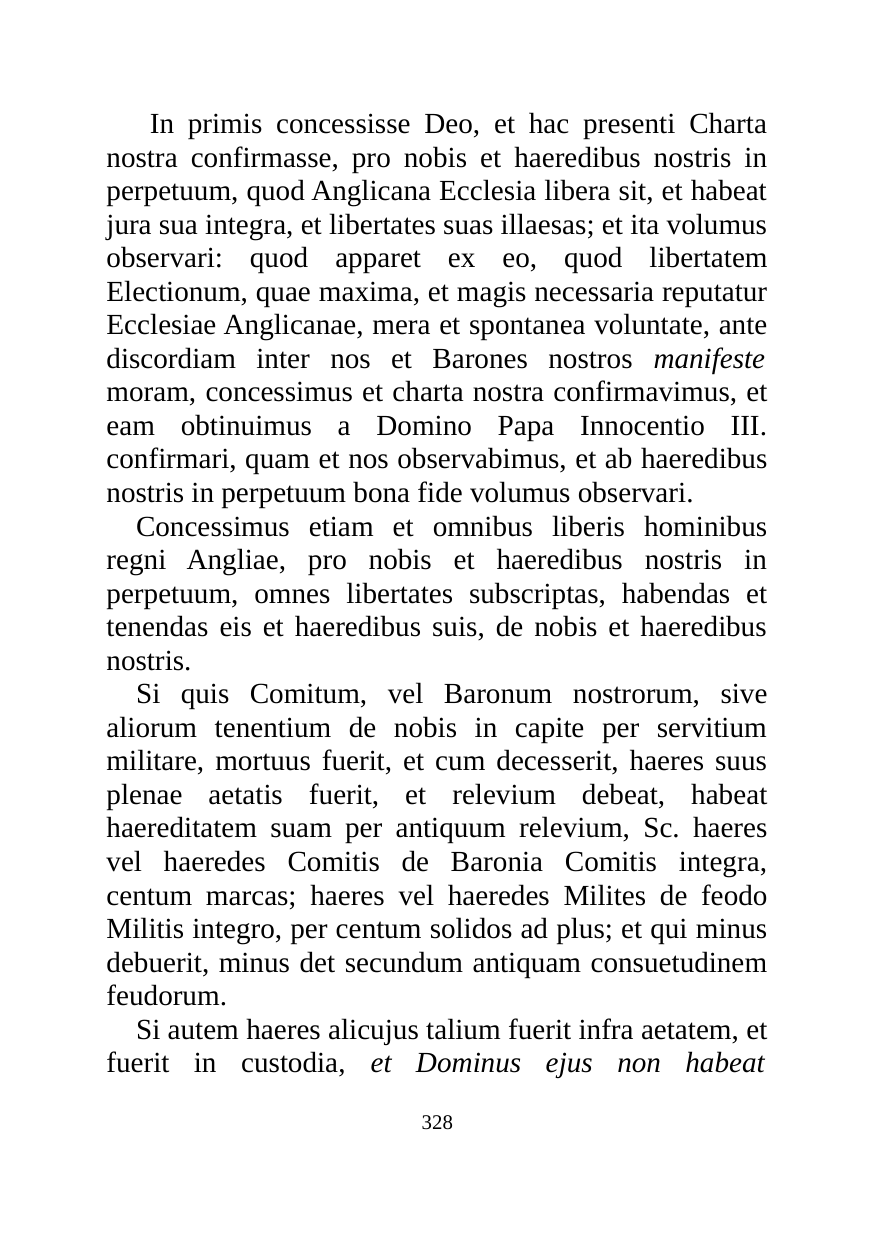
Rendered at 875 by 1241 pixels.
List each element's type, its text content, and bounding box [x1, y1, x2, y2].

text Si autem haeres alicujus talium fuerit infra aetatem, et fuerit in custodia, et Dominus ejus non habeat [106, 1012, 768, 1079]
text Si quis Comitum, vel Baronum nostrorum, sive aliorum tenentium de nobis in capite per servitium militare, mortuus fuerit, et cum decesserit, haeres suus plenae aetatis fuerit, et relevium debeat, habeat haereditatem suam per antiquum relevium, Sc. haeres vel haeredes Comitis de Baronia Comitis integra, centum marcas; haeres vel haeredes Milites de feodo Militis integro, per centum solidos ad plus; et qui minus debuerit, minus det secundum antiquam consuetudinem feudorum. [106, 676, 768, 1012]
text In primis concessisse Deo, et hac presenti Charta nostra confirmasse, pro nobis et haeredibus nostris in perpetuum, quod Anglicana Ecclesia libera sit, et habeat jura sua integra, et libertates suas illaesas; et ita volumus observari: quod apparet ex eo, quod libertatem Electionum, quae maxima, et magis necessaria reputatur Ecclesiae Anglicanae, mera et spontanea voluntate, ante discordiam inter nos et Barones nostros manifeste moram, concessimus et charta nostra confirmavimus, et eam obtinuimus a Domino Papa Innocentio III. confirmari, quam et nos observabimus, et ab haeredibus nostris in perpetuum bona fide volumus observari. [106, 106, 768, 509]
text Concessimus etiam et omnibus liberis hominibus regni Angliae, pro nobis et haeredibus nostris in perpetuum, omnes libertates subscriptas, habendas et tenendas eis et haeredibus suis, de nobis et haeredibus nostris. [106, 509, 768, 676]
